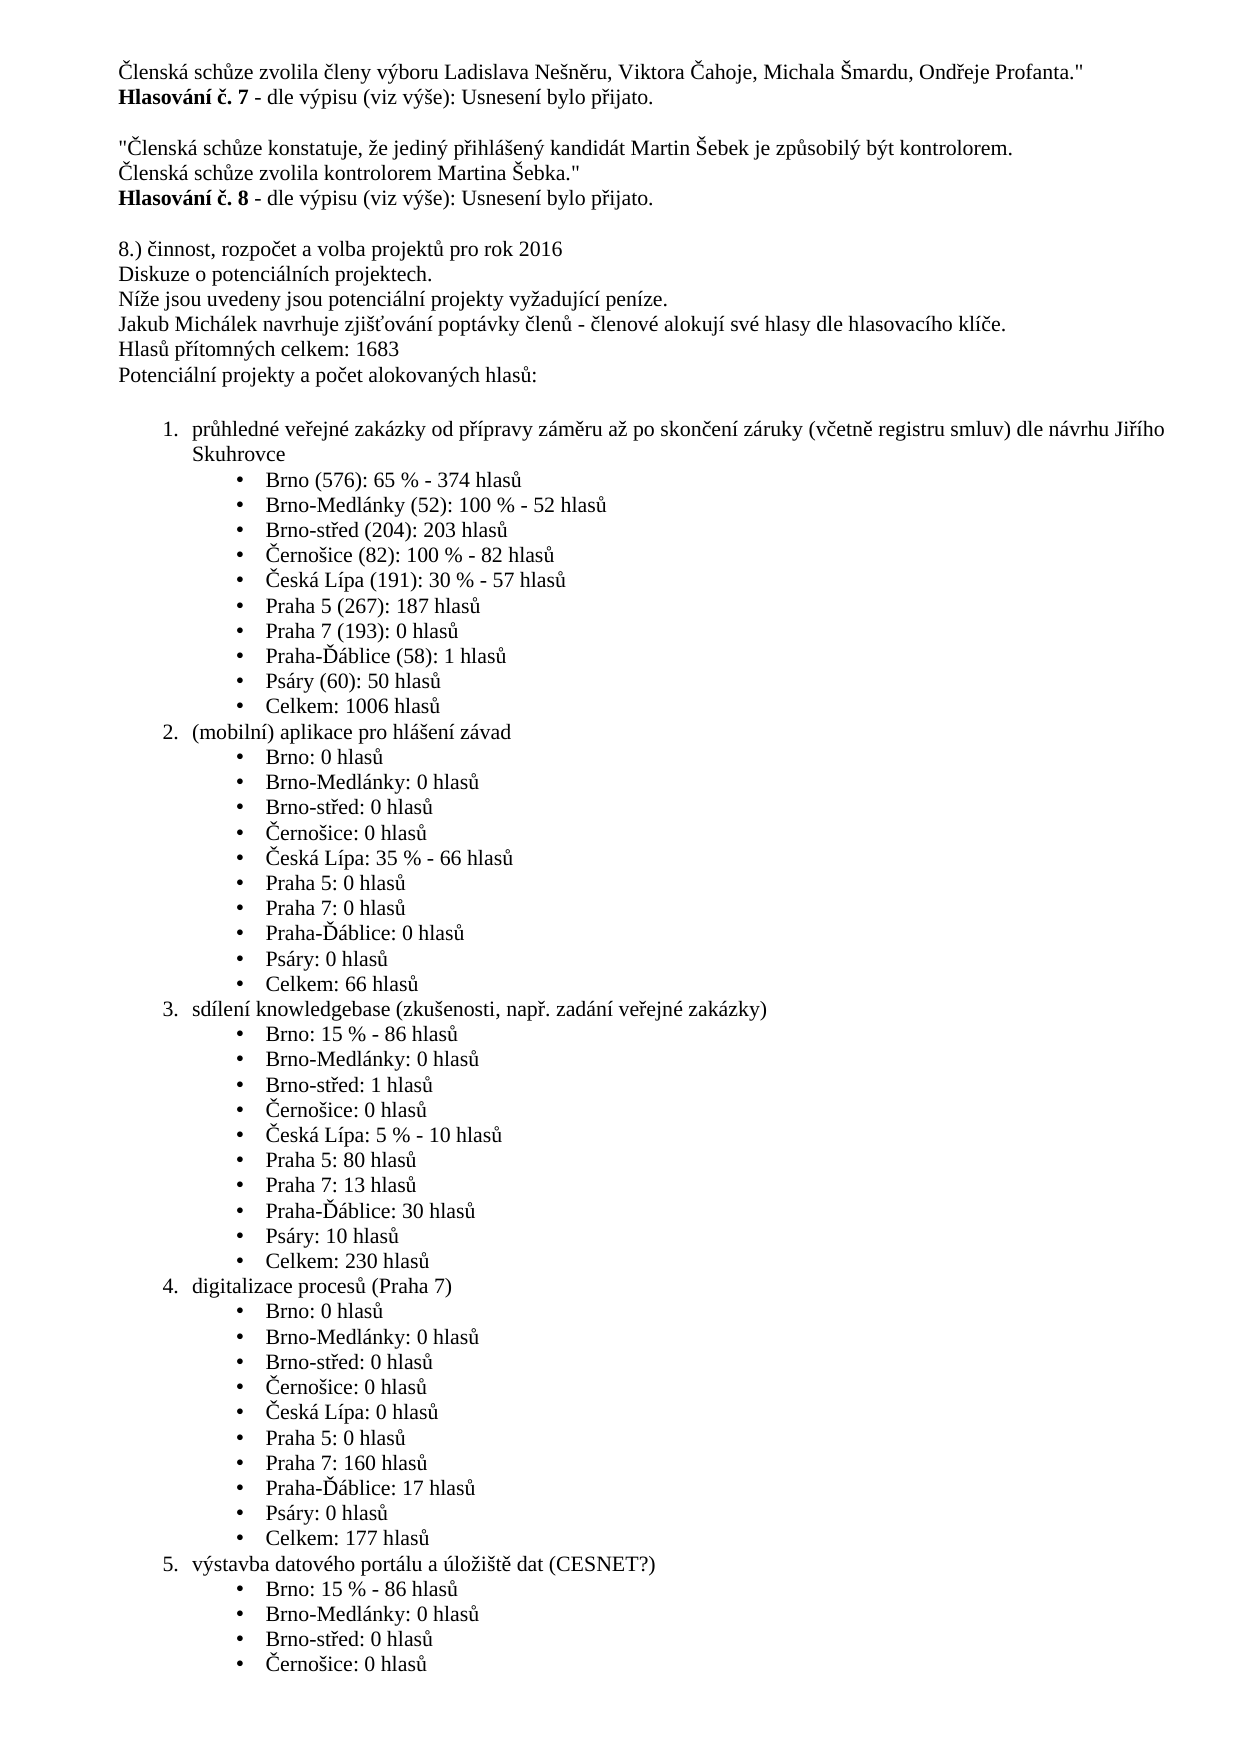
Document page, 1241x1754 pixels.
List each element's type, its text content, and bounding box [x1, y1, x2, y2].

list Psáry (60): 50 hlasů [236, 668, 1181, 693]
list Česká Lípa (191): 30 % - 57 hlasů [236, 567, 1181, 593]
list (mobilní) aplikace pro hlášení závad [162, 719, 1181, 744]
list Praha-Ďáblice: 30 hlasů [236, 1198, 1181, 1223]
list Černošice: 0 hlasů [236, 1651, 1181, 1677]
list Brno-střed (204): 203 hlasů [236, 517, 1181, 542]
list Praha 7 (193): 0 hlasů [236, 618, 1181, 643]
list Černošice: 0 hlasů [236, 819, 1181, 845]
list Brno (576): 65 % - 374 hlasů [236, 467, 1181, 492]
text Členská schůze zvolila členy výboru Ladislava Nešněru, Viktora Čahoje, Michala Šmardu, Ondřeje Profanta." Hlasování č. 7 - dle výpisu (viz výše): Usnesení bylo přijato. "Členská schůze konstatuje, že jediný přihlášený kandidát Martin Šebek je způsobilý být kontrolorem. Členská schůze zvolila kontrolorem Martina Šebka." Hlasování č. 8 - dle výpisu (viz výše): Usnesení bylo přijato. 8.) činnost, rozpočet a volba projektů pro rok 2016 Diskuze o potenciálních projektech. Níže jsou uvedeny jsou potenciální projekty vyžadující peníze. Jakub Michálek navrhuje zjišťování poptávky členů - členové alokují své hlasy dle hlasovacího klíče. Hlasů přítomných celkem: 1683 Potenciální projekty a počet alokovaných hlasů: [118, 59, 1181, 387]
list Celkem: 230 hlasů [236, 1248, 1181, 1273]
list Praha 7: 0 hlasů [236, 895, 1181, 920]
list Brno: 15 % - 86 hlasů [236, 1021, 1181, 1046]
list Brno-střed: 1 hlasů [236, 1072, 1181, 1097]
list Brno-střed: 0 hlasů [236, 794, 1181, 819]
list Brno-Medlánky: 0 hlasů [236, 769, 1181, 794]
list Praha 7: 160 hlasů [236, 1450, 1181, 1475]
list Praha-Ďáblice: 0 hlasů [236, 920, 1181, 946]
list Psáry: 0 hlasů [236, 946, 1181, 971]
list Brno-střed: 0 hlasů [236, 1626, 1181, 1651]
list Černošice: 0 hlasů [236, 1097, 1181, 1122]
list výstavba datového portálu a úložiště dat (CESNET?) [162, 1551, 1181, 1576]
list Brno: 0 hlasů [236, 744, 1181, 769]
list Praha-Ďáblice: 17 hlasů [236, 1475, 1181, 1500]
list Celkem: 66 hlasů [236, 971, 1181, 996]
list Brno-střed: 0 hlasů [236, 1349, 1181, 1374]
list Brno: 15 % - 86 hlasů [236, 1576, 1181, 1601]
list sdílení knowledgebase (zkušenosti, např. zadání veřejné zakázky) [162, 996, 1181, 1021]
list Celkem: 177 hlasů [236, 1525, 1181, 1551]
list Česká Lípa: 0 hlasů [236, 1399, 1181, 1424]
list digitalizace procesů (Praha 7) [162, 1273, 1181, 1298]
list Celkem: 1006 hlasů [236, 693, 1181, 719]
list Brno-Medlánky: 0 hlasů [236, 1601, 1181, 1626]
list Praha-Ďáblice (58): 1 hlasů [236, 643, 1181, 668]
list Černošice (82): 100 % - 82 hlasů [236, 542, 1181, 567]
list Brno-Medlánky: 0 hlasů [236, 1046, 1181, 1072]
list Praha 5: 0 hlasů [236, 1424, 1181, 1450]
list Brno-Medlánky: 0 hlasů [236, 1324, 1181, 1349]
list Brno: 0 hlasů [236, 1298, 1181, 1324]
list Praha 7: 13 hlasů [236, 1172, 1181, 1198]
list Psáry: 10 hlasů [236, 1223, 1181, 1248]
list Praha 5: 80 hlasů [236, 1147, 1181, 1172]
list Psáry: 0 hlasů [236, 1500, 1181, 1525]
list Česká Lípa: 35 % - 66 hlasů [236, 845, 1181, 870]
list Praha 5 (267): 187 hlasů [236, 593, 1181, 618]
list Černošice: 0 hlasů [236, 1374, 1181, 1399]
list Praha 5: 0 hlasů [236, 870, 1181, 895]
list Česká Lípa: 5 % - 10 hlasů [236, 1122, 1181, 1147]
list průhledné veřejné zakázky od přípravy záměru až po skončení záruky (včetně registru smluv) dle návrhu Jiřího Skuhrovce [162, 416, 1181, 467]
list Brno-Medlánky (52): 100 % - 52 hlasů [236, 492, 1181, 517]
